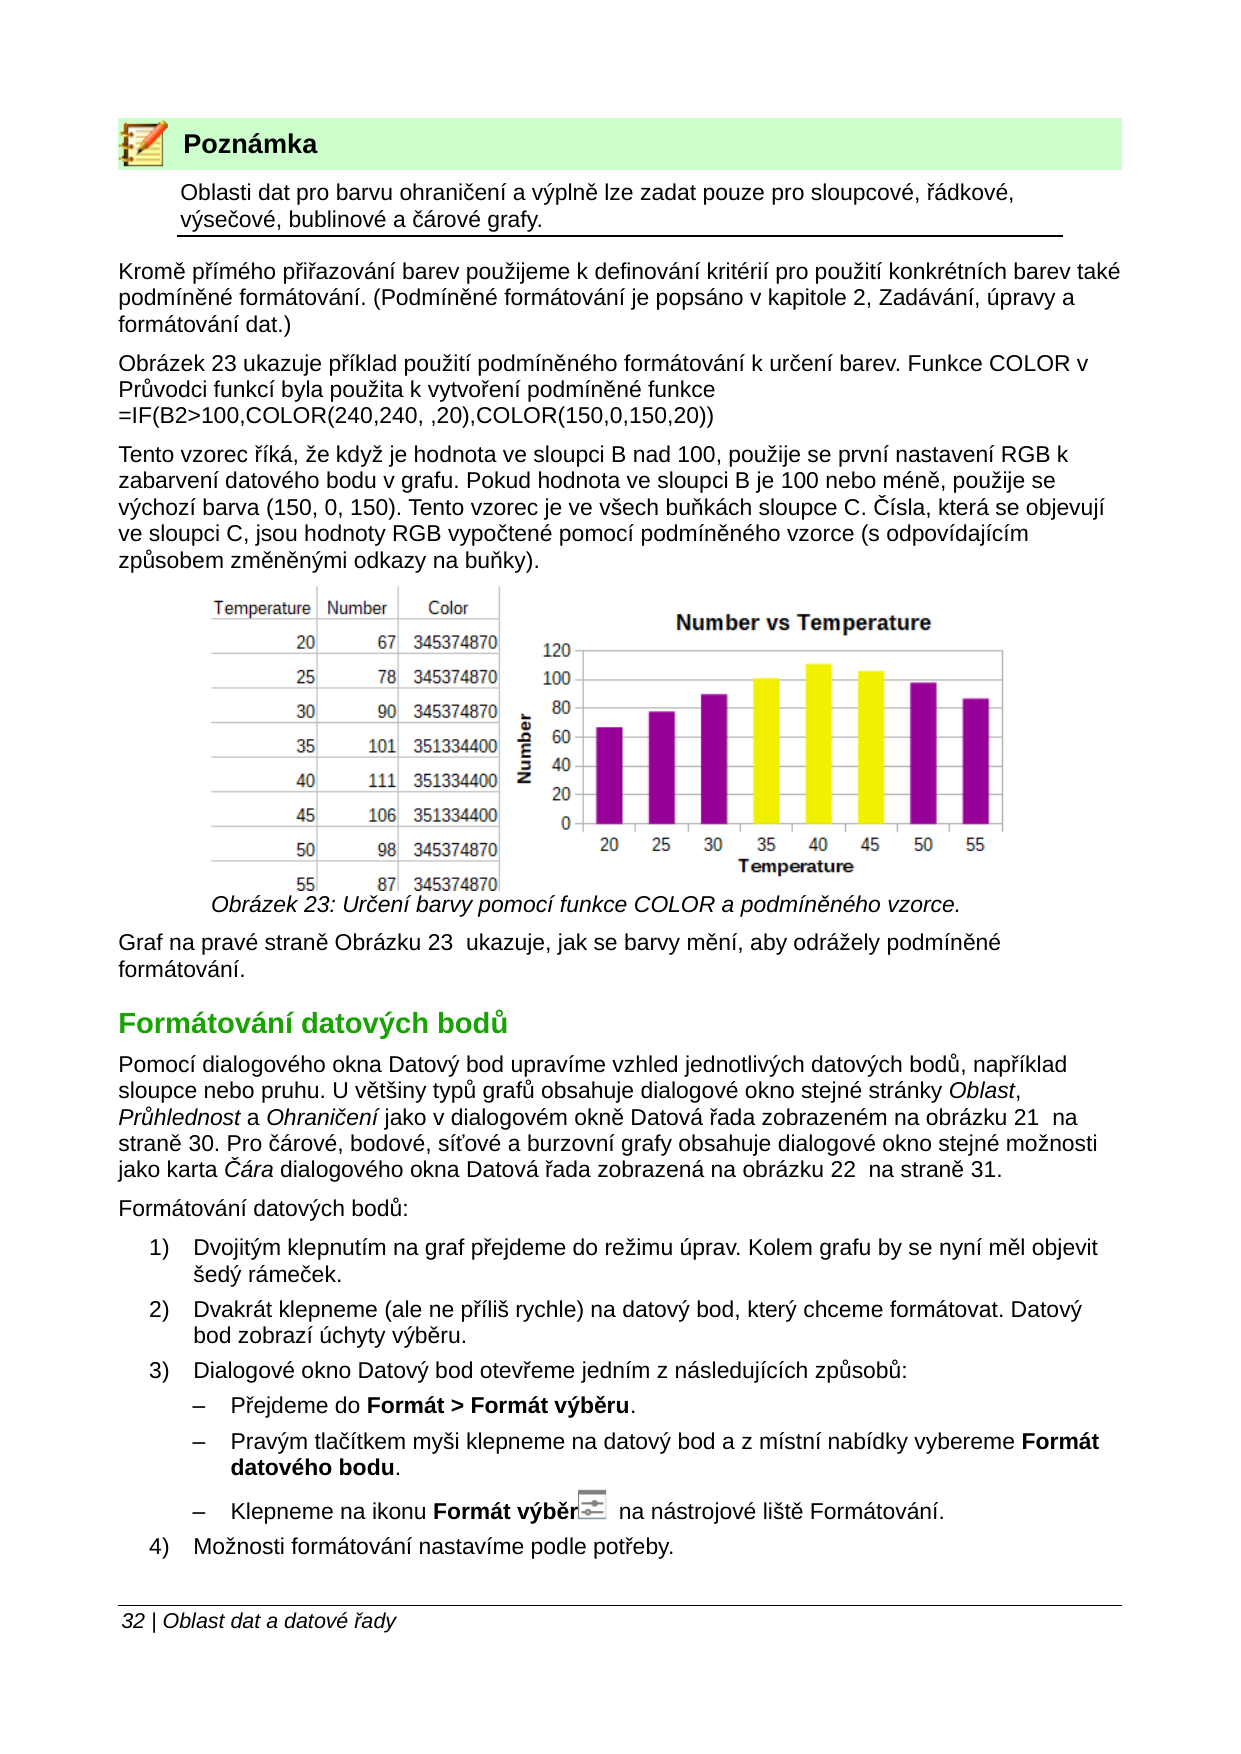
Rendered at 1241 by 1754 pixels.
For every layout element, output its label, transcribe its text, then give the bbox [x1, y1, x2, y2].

text Tento vzorec říká, že když je hodnota ve sloupci B nad 100, použije se první nastavení RGB k zabarvení datového bodu v grafu. Pokud hodnota ve sloupci B je 100 nebo méně, použije se výchozí barva (150, 0, 150). Tento vzorec je ve všech buňkách sloupce C. Čísla, která se objevují ve sloupci C, jsou hodnoty RGB vypočtené pomocí podmíněného vzorce (s odpovídajícím způsobem změněnými odkazy na buňky). [118, 441, 1122, 573]
text Graf na pravé straně Obrázku 23 ukazuje, jak se barvy mění, aby odrážely podmíněné formátování. [118, 929, 1122, 982]
text Obrázek 23: Určení barvy pomocí funkce COLOR a podmíněného vzorce. [211, 891, 1029, 917]
picture [578, 1489, 607, 1520]
picture [119, 119, 170, 170]
text Obrázek 23 ukazuje příklad použití podmíněného formátování k určení barev. Funkce COLOR v Průvodci funkcí byla použita k vytvoření podmíněné funkce =IF(B2>100,COLOR(240,240, ,20),COLOR(150,0,150,20)) [118, 349, 1122, 429]
list Možnosti formátování nastavíme podle potřeby. [169, 1533, 1122, 1559]
text Kromě přímého přiřazování barev použijeme k definování kritérií pro použití konkrétních barev také podmíněné formátování. (Podmíněné formátování je popsáno v kapitole 2, Zadávání, úpravy a formátování dat.) [118, 258, 1122, 337]
subtitle Formátování datových bodů [118, 1006, 1122, 1039]
list Dialogové okno Datový bod otevřeme jedním z následujících způsobů: [169, 1357, 1122, 1384]
picture [210, 585, 1030, 891]
text Pomocí dialogového okna Datový bod upravíme vzhled jednotlivých datových bodů, například sloupce nebo pruhu. U většiny typů grafů obsahuje dialogové okno stejné stránky Oblast, Průhlednost a Ohraničení jako v dialogovém okně Datová řada zobrazeném na obrázku 21 na straně 28. Pro čárové, bodové, síťové a burzovní grafy obsahuje dialogové okno stejné možnosti jako karta Čára dialogového okna Datová řada zobrazená na obrázku 22 na straně 29. [118, 1051, 1122, 1183]
subtitle Poznámka [118, 126, 1122, 166]
list Přejdeme do Formát > Formát výběru. [192, 1392, 1122, 1419]
text Oblasti dat pro barvu ohraničení a výplně lze zadat pouze pro sloupcové, řádkové, výsečové, bublinové a čárové grafy. [177, 176, 1063, 235]
text Formátování datových bodů: [118, 1195, 1122, 1222]
list Klepneme na ikonu Formát výběr na nástrojové liště Formátování. [192, 1489, 1122, 1524]
list Dvakrát klepneme (ale ne příliš rychle) na datový bod, který chceme formátovat. Datový bod zobrazí úchyty výběru. [169, 1296, 1122, 1348]
list Pravým tlačítkem myši klepneme na datový bod a z místní nabídky vybereme Formát datového bodu. [192, 1428, 1122, 1480]
list Dvojitým klepnutím na graf přejdeme do režimu úprav. Kolem grafu by se nyní měl objevit šedý rámeček. [169, 1234, 1122, 1287]
